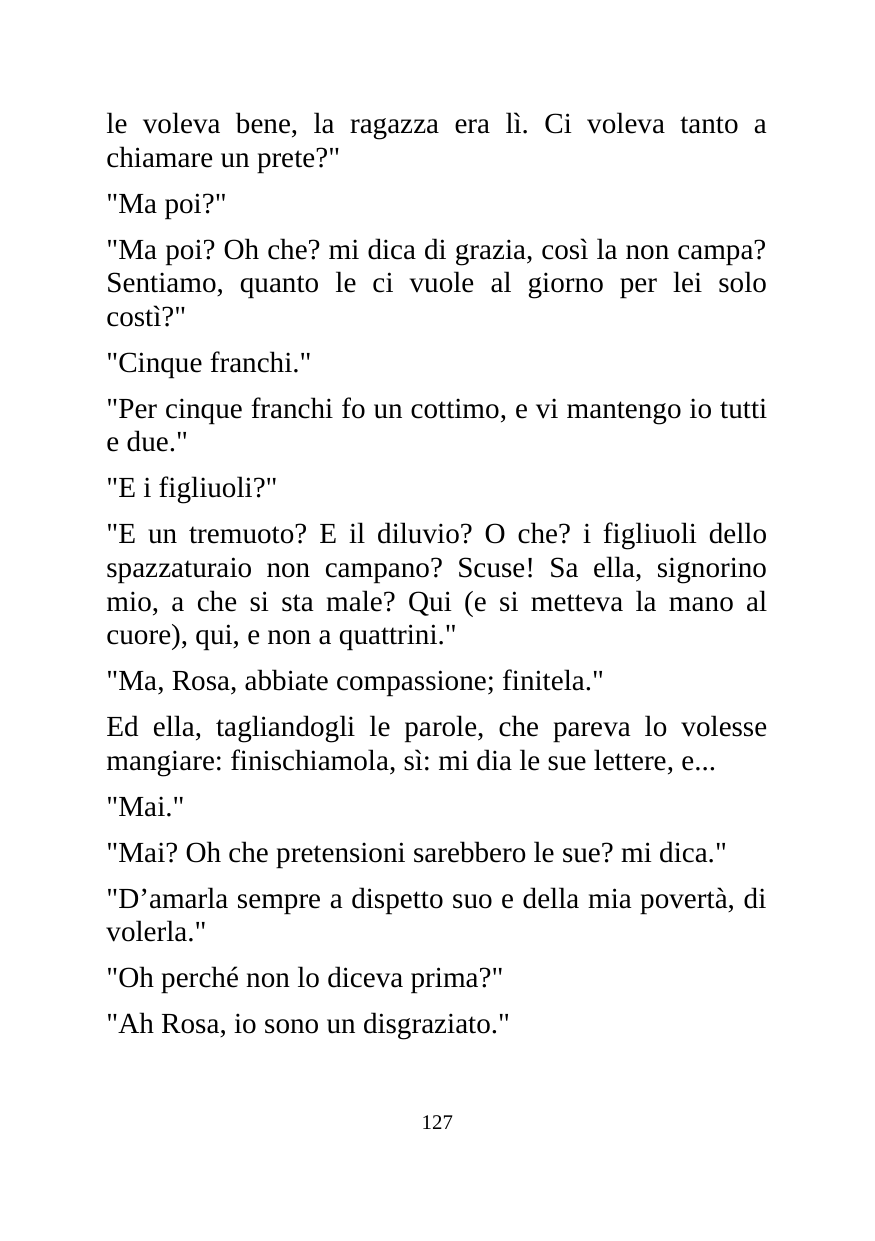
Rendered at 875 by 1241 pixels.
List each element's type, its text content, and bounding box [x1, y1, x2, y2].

text "Oh perché non lo diceva prima?" [106, 961, 768, 994]
text "Mai." [106, 789, 768, 822]
text le voleva bene, la ragazza era lì. Ci voleva tanto a chiamare un prete?" [106, 106, 768, 173]
text "Ma poi? Oh che? mi dica di grazia, così la non campa? Sentiamo, quanto le ci vuole al giorno per lei solo costì?" [106, 232, 768, 332]
text Ed ella, tagliandogli le parole, che pareva lo volesse mangiare: finischiamola, sì: mi dia le sue lettere, e... [106, 709, 768, 776]
text "Ah Rosa, io sono un disgraziato." [106, 1007, 768, 1040]
text "Ma poi?" [106, 186, 768, 219]
text "D’amarla sempre a dispetto suo e della mia povertà, di volerla." [106, 881, 768, 948]
text "E i figliuoli?" [106, 471, 768, 504]
text "Cinque franchi." [106, 345, 768, 378]
text "Mai? Oh che pretensioni sarebbero le sue? mi dica." [106, 835, 768, 868]
text "Ma, Rosa, abbiate compassione; finitela." [106, 663, 768, 697]
text "Per cinque franchi fo un cottimo, e vi mantengo io tutti e due." [106, 391, 768, 458]
text "E un tremuoto? E il diluvio? O che? i figliuoli dello spazzaturaio non campano? Scuse! Sa ella, signorino mio, a che si sta male? Qui (e si metteva la mano al cuore), qui, e non a quattrini." [106, 517, 768, 651]
